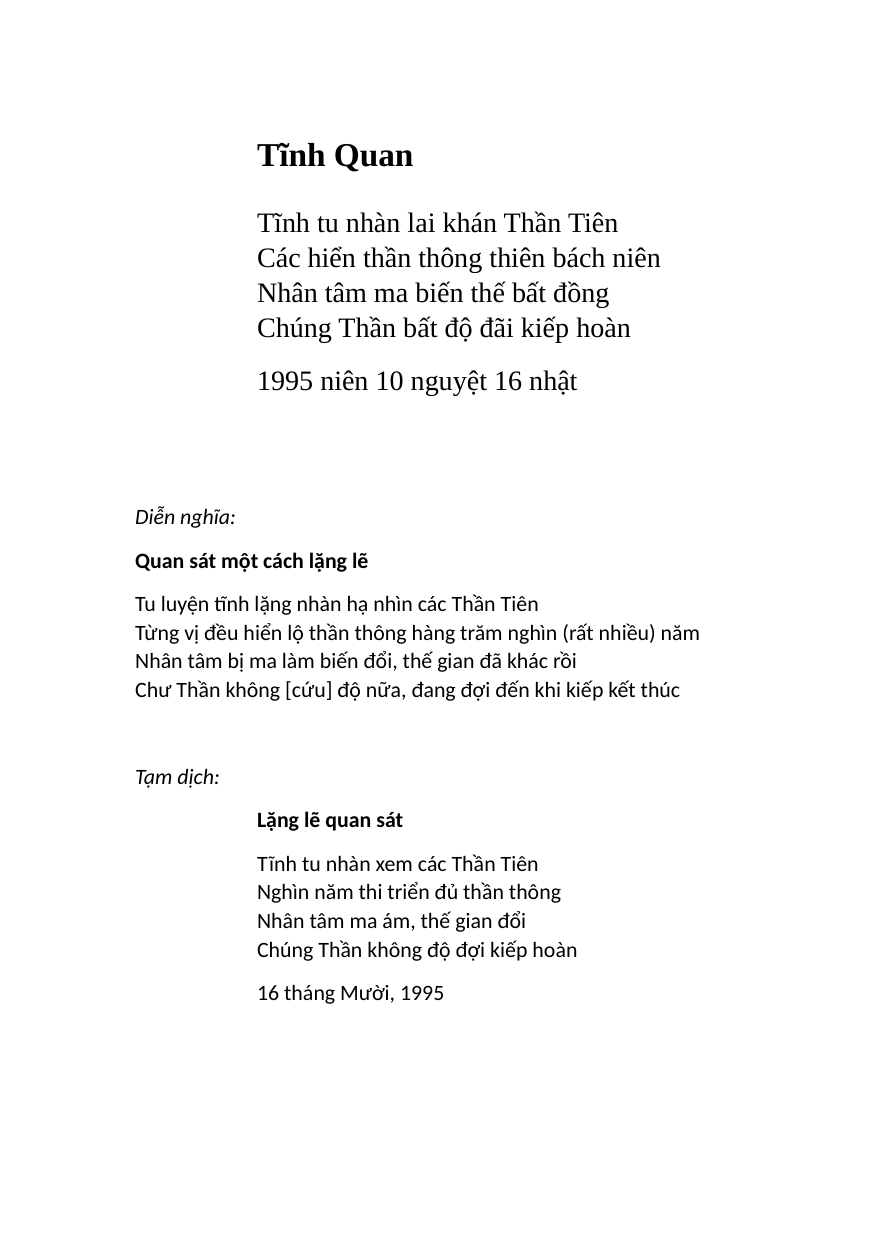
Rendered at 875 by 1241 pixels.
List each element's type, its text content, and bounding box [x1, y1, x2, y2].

text 16 tháng Mười, 1995 [257, 979, 739, 1006]
text Tĩnh tu nhàn xem các Thần Tiên Nghìn năm thi triển đủ thần thông Nhân tâm ma ám, thế gian đổi Chúng Thần không độ đợi kiếp hoàn [257, 850, 739, 963]
text Diễn nghĩa: [135, 503, 739, 530]
text Tạm dịch: [135, 763, 739, 790]
text 1995 niên 10 nguyệt 16 nhật [257, 364, 739, 396]
text Tu luyện tĩnh lặng nhàn hạ nhìn các Thần Tiên Từng vị đều hiển lộ thần thông hàng trăm nghìn (rất nhiều) năm Nhân tâm bị ma làm biến đổi, thế gian đã khác rồi Chư Thần không [cứu] độ nữa, đang đợi đến khi kiếp kết thúc [135, 590, 739, 703]
subtitle Tĩnh Quan [257, 135, 739, 173]
text Tĩnh tu nhàn lai khán Thần Tiên Các hiển thần thông thiên bách niên Nhân tâm ma biến thế bất đồng Chúng Thần bất độ đãi kiếp hoàn [257, 206, 739, 343]
text Lặng lẽ quan sát [257, 806, 739, 833]
text Quan sát một cách lặng lẽ [135, 547, 739, 573]
